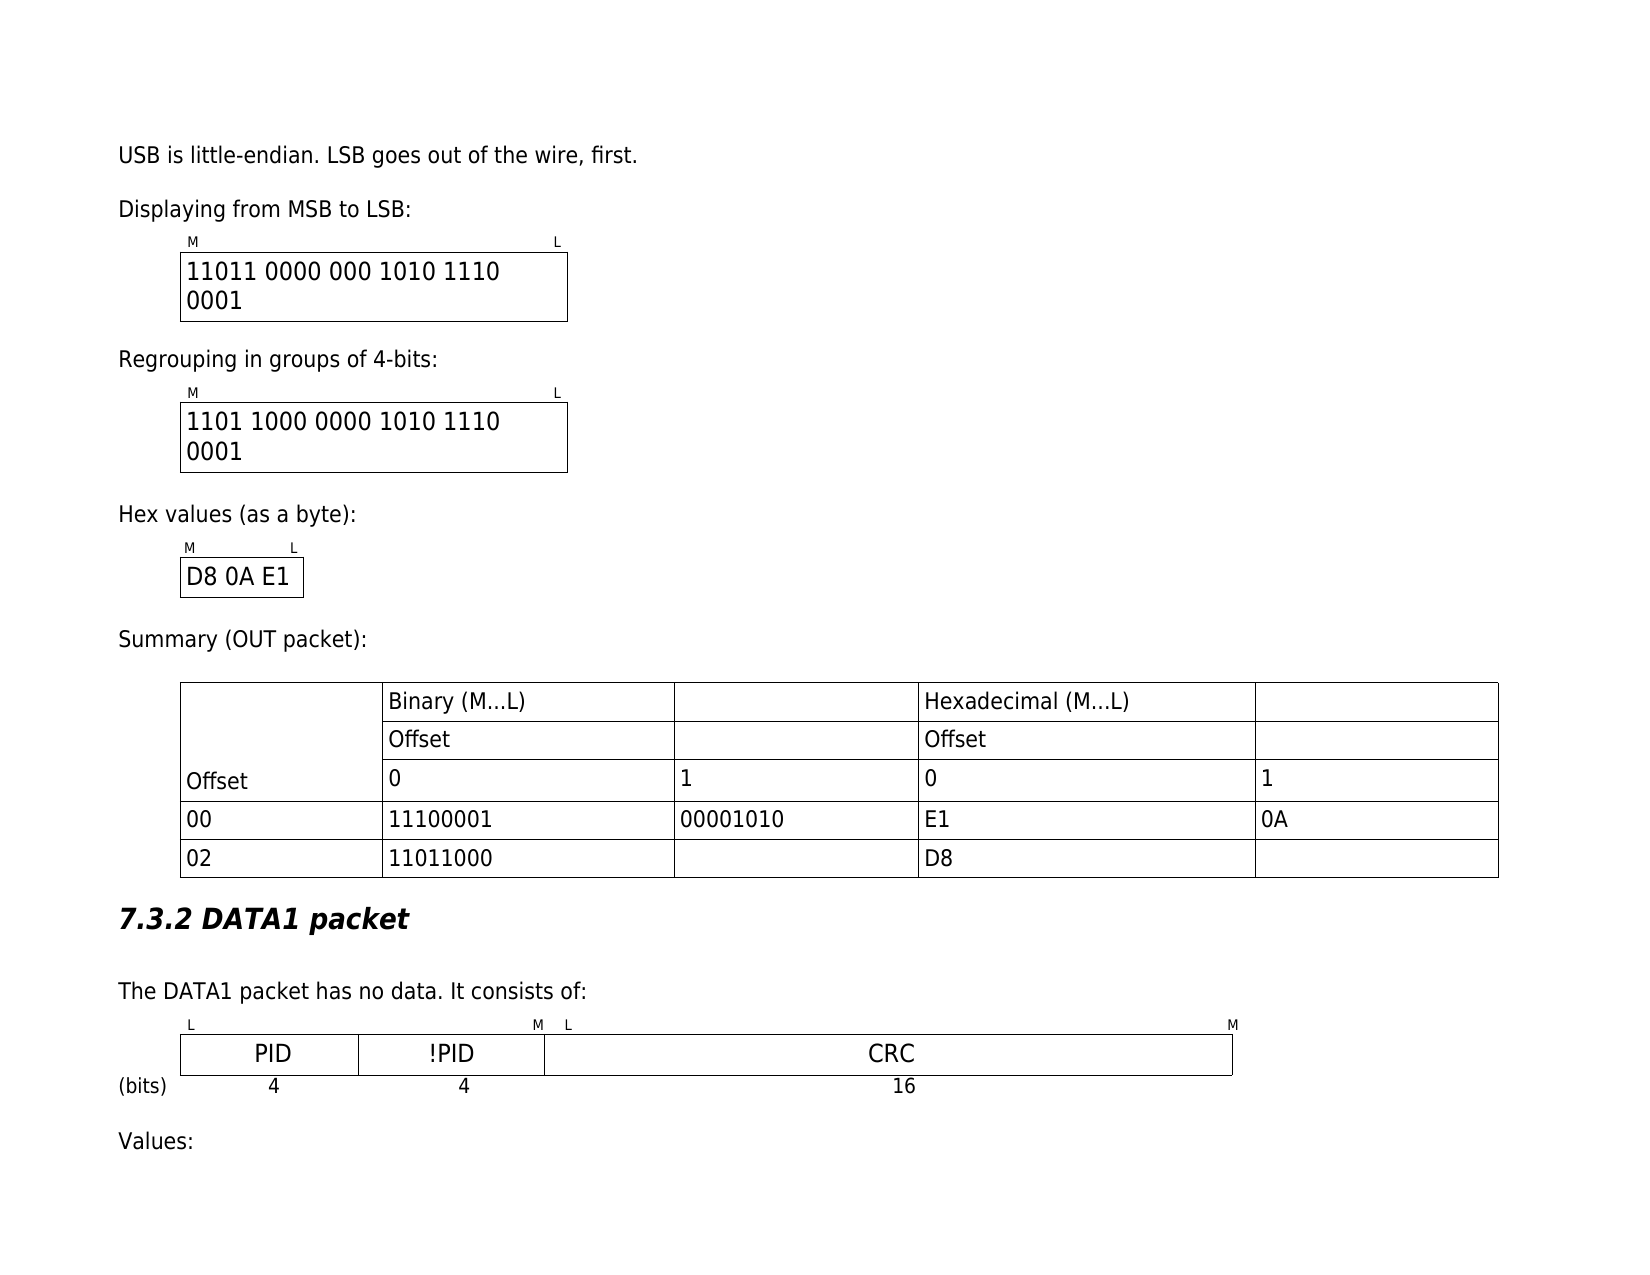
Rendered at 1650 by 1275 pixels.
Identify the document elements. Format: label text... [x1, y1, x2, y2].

text Summary (OUT packet): [118, 627, 1532, 653]
text (bits) 4 4 16 [118, 1074, 1532, 1099]
table_cell [1256, 722, 1498, 759]
table_cell [1256, 840, 1498, 877]
table_cell 1 [675, 760, 918, 801]
table_header !PID [359, 1035, 544, 1074]
table_header [1256, 683, 1498, 721]
subtitle 7.3.2 DATA1 packet [118, 902, 1532, 936]
table_header 11011 0000 000 1010 1110 0001 [181, 253, 567, 321]
table_cell Offset [919, 722, 1255, 759]
table_header CRC [545, 1035, 1232, 1074]
text Regrouping in groups of 4-bits: [118, 346, 1532, 372]
text USB is little-endian. LSB goes out of the wire, first. [118, 142, 1532, 169]
table_cell [675, 840, 918, 877]
text L M L M [118, 1004, 1532, 1034]
table_cell 0 [919, 760, 1255, 801]
table_cell 00001010 [675, 802, 918, 839]
table_header 1101 1000 0000 1010 1110 0001 [181, 403, 567, 472]
table_cell 11100001 [383, 802, 674, 839]
table_cell [675, 722, 918, 759]
text The DATA1 packet has no data. It consists of: [118, 978, 1532, 1004]
text Displaying from MSB to LSB: [118, 196, 1532, 222]
table_header D8 0A E1 [181, 558, 303, 597]
table_cell Offset [383, 722, 674, 759]
table_cell 00 [181, 802, 382, 839]
table_cell 02 [181, 840, 382, 877]
table_header Hexadecimal (M...L) [919, 683, 1255, 721]
text Hex values (as a byte): [118, 501, 1532, 527]
table_cell 0A [1256, 802, 1498, 839]
text Values: [118, 1128, 1532, 1155]
text M L [118, 527, 1532, 557]
table_cell 0 [383, 760, 674, 801]
table_header Binary (M...L) [383, 683, 674, 721]
text M L [118, 222, 1532, 252]
table_cell 11011000 [383, 840, 674, 877]
table_header PID [181, 1035, 358, 1074]
table_header [675, 683, 918, 721]
text M L [118, 372, 1532, 402]
table_cell 1 [1256, 760, 1498, 801]
table_cell E1 [919, 802, 1255, 839]
table_cell D8 [919, 840, 1255, 877]
table_header Offset [181, 683, 382, 801]
